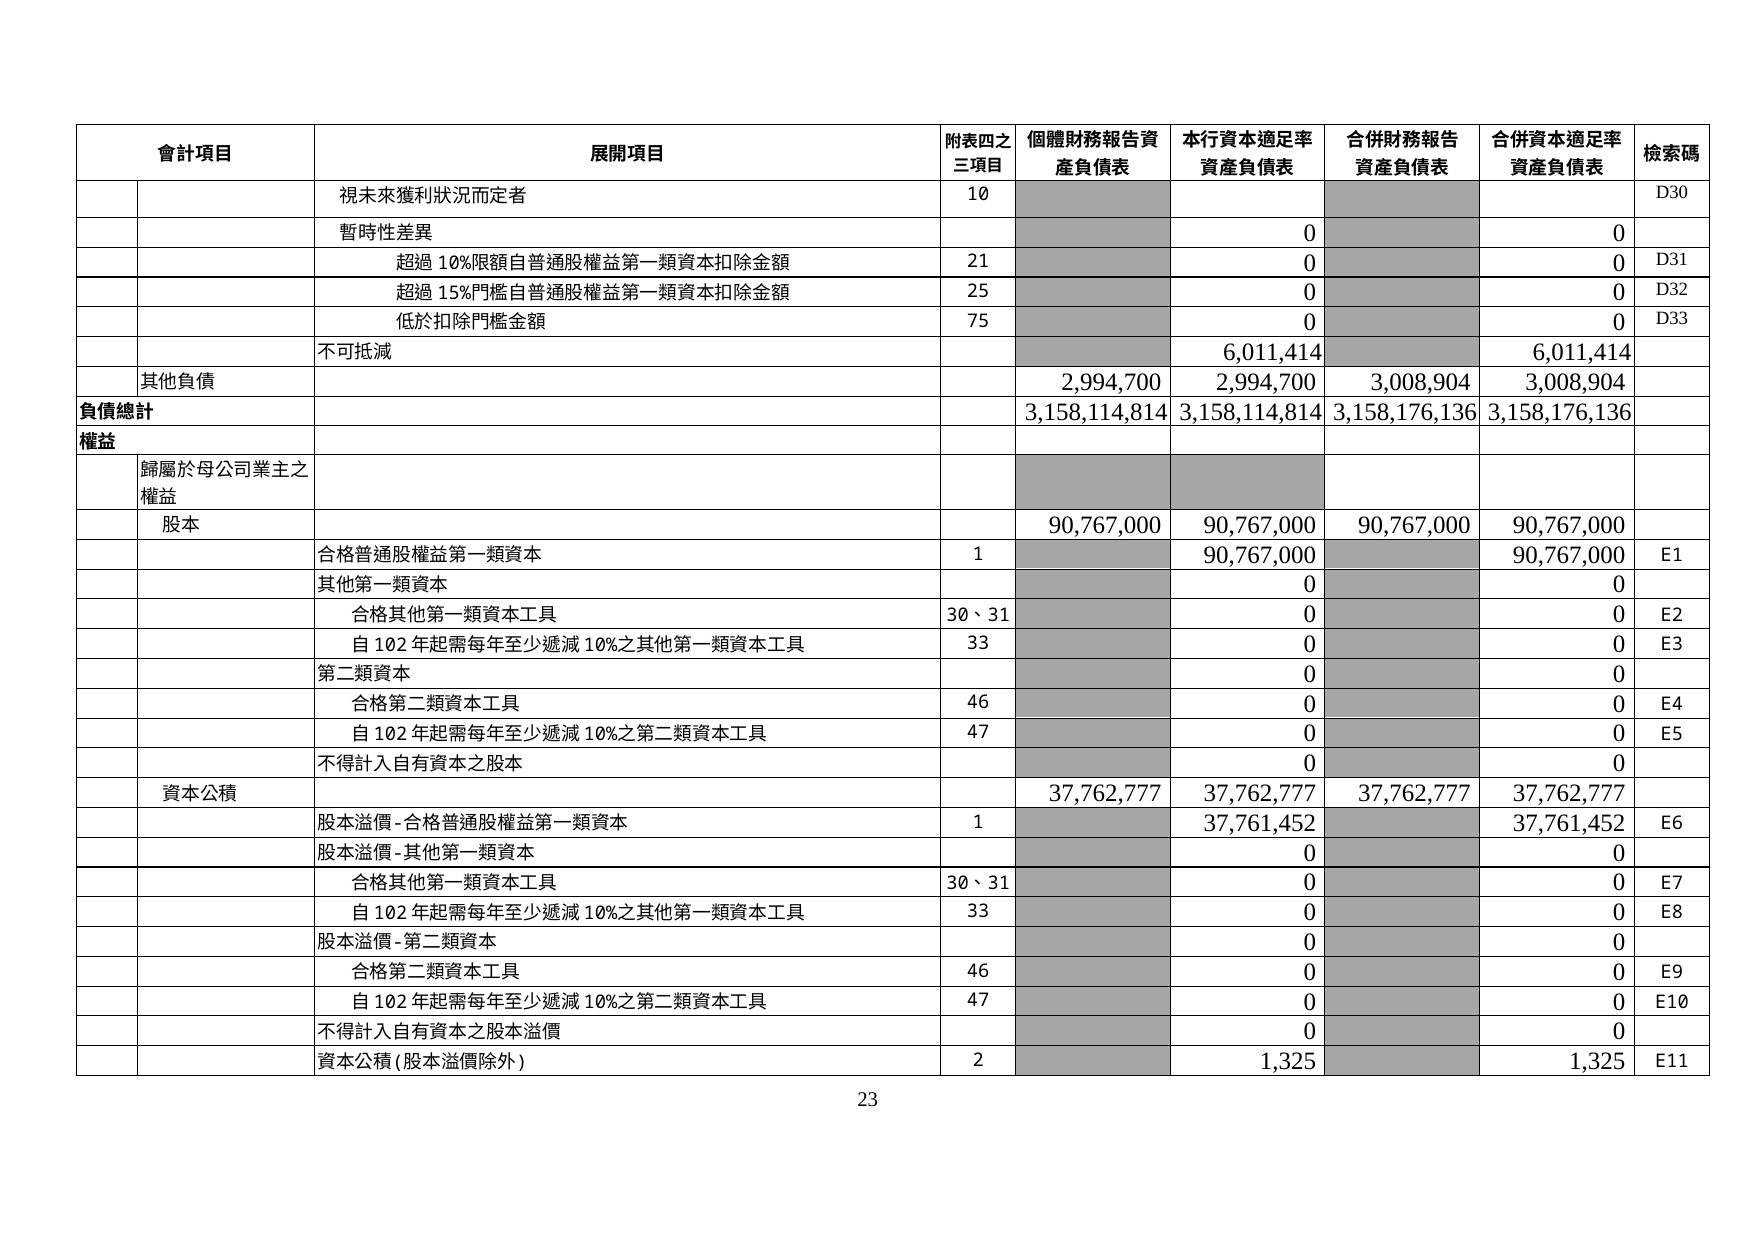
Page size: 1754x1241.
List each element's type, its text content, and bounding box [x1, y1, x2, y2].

table_cell [1325, 897, 1479, 926]
table_cell 33 [941, 629, 1015, 658]
table_cell [1635, 927, 1709, 956]
table_cell [1325, 218, 1479, 247]
table_cell [77, 599, 137, 628]
table_header 展開項目 [315, 125, 940, 179]
table_cell [315, 397, 940, 425]
table_cell 超過15%門檻自普通股權益第一類資本扣除金額 [315, 278, 940, 306]
table_cell 0 [1171, 659, 1324, 688]
table_cell [77, 337, 137, 366]
table_cell 0 [1480, 719, 1634, 747]
table_cell [1016, 337, 1170, 366]
table_cell [1016, 455, 1170, 509]
table_cell [1325, 1016, 1479, 1045]
table_cell 0 [1171, 957, 1324, 986]
table_cell 30、31 [941, 599, 1015, 628]
table_cell [77, 1016, 137, 1045]
table_cell 0 [1171, 218, 1324, 247]
table_cell 47 [941, 719, 1015, 747]
table_cell [315, 778, 940, 807]
table_cell [77, 278, 137, 306]
table_cell [1635, 455, 1709, 509]
table_cell [77, 367, 137, 396]
table_cell [138, 1046, 314, 1075]
table_cell [1635, 397, 1709, 425]
table_cell 37,762,777 [1171, 778, 1324, 807]
table_cell 0 [1171, 689, 1324, 717]
table_cell 視未來獲利狀況而定者 [315, 181, 940, 217]
table_cell [1635, 426, 1709, 453]
table_cell [1016, 689, 1170, 717]
table_cell [1016, 927, 1170, 956]
table_cell [77, 307, 137, 336]
table_cell 21 [941, 248, 1015, 276]
table_cell 0 [1480, 248, 1634, 276]
table_cell [1016, 868, 1170, 896]
table_cell [77, 838, 137, 866]
table_cell [138, 337, 314, 366]
table_cell 0 [1480, 629, 1634, 658]
table_cell 0 [1171, 307, 1324, 336]
table_cell 90,767,000 [1171, 540, 1324, 568]
table_cell 1,325 [1171, 1046, 1324, 1075]
table_cell 0 [1171, 629, 1324, 658]
table_cell 0 [1480, 278, 1634, 306]
table_cell 3,158,114,814 [1016, 397, 1170, 425]
table_cell [1016, 719, 1170, 747]
table_cell 2,994,700 [1171, 367, 1324, 396]
table_cell [1016, 540, 1170, 568]
table_cell [1325, 808, 1479, 837]
table_cell 3,158,114,814 [1171, 397, 1324, 425]
table_cell 暫時性差異 [315, 218, 940, 247]
table_cell 90,767,000 [1171, 510, 1324, 539]
table_cell [138, 957, 314, 986]
table_cell 0 [1480, 689, 1634, 717]
table_cell 0 [1480, 599, 1634, 628]
table_cell 0 [1171, 1016, 1324, 1045]
table_cell 6,011,414 [1171, 337, 1324, 366]
table_cell 1 [941, 808, 1015, 837]
table_cell [1480, 426, 1634, 453]
table_cell [941, 659, 1015, 688]
table_cell 自102年起需每年至少遞減10%之第二類資本工具 [315, 987, 940, 1015]
table_cell [1016, 278, 1170, 306]
table_cell [1325, 570, 1479, 598]
table_cell [1325, 540, 1479, 568]
table_cell [77, 181, 137, 217]
table_cell 0 [1480, 957, 1634, 986]
table_cell [1325, 599, 1479, 628]
table_cell [1325, 248, 1479, 276]
table_cell E7 [1635, 868, 1709, 896]
table_cell 46 [941, 689, 1015, 717]
table_cell [138, 719, 314, 747]
table_cell [1016, 1046, 1170, 1075]
table_cell [1325, 1046, 1479, 1075]
table_cell 合格其他第一類資本工具 [315, 868, 940, 896]
table_cell 3,008,904 [1480, 367, 1634, 396]
table_cell 0 [1171, 987, 1324, 1015]
table_cell 30、31 [941, 868, 1015, 896]
table_cell 0 [1480, 218, 1634, 247]
table_cell 75 [941, 307, 1015, 336]
table_cell [1635, 570, 1709, 598]
table_cell 37,761,452 [1171, 808, 1324, 837]
table_cell 0 [1171, 248, 1324, 276]
table_cell E6 [1635, 808, 1709, 837]
table_cell [1325, 181, 1479, 217]
table_cell 0 [1171, 748, 1324, 777]
table_cell [77, 778, 137, 807]
table_cell 0 [1171, 868, 1324, 896]
table_cell [77, 659, 137, 688]
table_cell [138, 808, 314, 837]
table_cell E2 [1635, 599, 1709, 628]
table_cell 第二類資本 [315, 659, 940, 688]
table_cell [1016, 987, 1170, 1015]
table_cell [1325, 719, 1479, 747]
table_cell 0 [1480, 927, 1634, 956]
table_cell 不得計入自有資本之股本 [315, 748, 940, 777]
table_cell [1325, 748, 1479, 777]
table_cell [77, 808, 137, 837]
table_cell [77, 570, 137, 598]
table_cell 負債總計 [77, 397, 314, 425]
table_cell 37,761,452 [1480, 808, 1634, 837]
table_cell 不可抵減 [315, 337, 940, 366]
table_cell E8 [1635, 897, 1709, 926]
table_cell [315, 426, 940, 453]
table_cell 46 [941, 957, 1015, 986]
table_cell [77, 927, 137, 956]
table_cell 低於扣除門檻金額 [315, 307, 940, 336]
table_cell [1635, 838, 1709, 866]
table_cell [1635, 748, 1709, 777]
table_cell 3,158,176,136 [1480, 397, 1634, 425]
table_cell [1325, 689, 1479, 717]
table_cell [138, 307, 314, 336]
table_cell E10 [1635, 987, 1709, 1015]
table_cell E1 [1635, 540, 1709, 568]
table_cell 1 [941, 540, 1015, 568]
table_cell 0 [1171, 927, 1324, 956]
table_cell 0 [1480, 897, 1634, 926]
table_header 檢索碼 [1635, 125, 1709, 179]
table_cell 0 [1480, 307, 1634, 336]
table_cell [1325, 278, 1479, 306]
table_cell E3 [1635, 629, 1709, 658]
table_cell [1171, 181, 1324, 217]
table_cell 2 [941, 1046, 1015, 1075]
table_cell [1171, 426, 1324, 453]
table_cell 資本公積 [138, 778, 314, 807]
table_cell [1016, 629, 1170, 658]
table_cell 合格第二類資本工具 [315, 689, 940, 717]
table_cell [1480, 455, 1634, 509]
table_cell 47 [941, 987, 1015, 1015]
table_cell 股本溢價-合格普通股權益第一類資本 [315, 808, 940, 837]
table_cell [1016, 599, 1170, 628]
table_cell [941, 397, 1015, 425]
table_cell 0 [1171, 838, 1324, 866]
table_cell [1325, 987, 1479, 1015]
table_cell 90,767,000 [1480, 510, 1634, 539]
table_cell [1016, 808, 1170, 837]
table_cell [1635, 218, 1709, 247]
table_cell [1016, 307, 1170, 336]
table_cell [941, 337, 1015, 366]
table_cell [1016, 248, 1170, 276]
table_header 合併財務報告 資產負債表 [1325, 125, 1479, 179]
table_cell [138, 868, 314, 896]
table_cell [77, 540, 137, 568]
table_cell [77, 987, 137, 1015]
table_cell 37,762,777 [1016, 778, 1170, 807]
table_cell 3,008,904 [1325, 367, 1479, 396]
table_cell [1635, 337, 1709, 366]
table_cell [138, 599, 314, 628]
table_cell 33 [941, 897, 1015, 926]
table_cell [138, 987, 314, 1015]
table_cell [77, 748, 137, 777]
table_cell [1016, 1016, 1170, 1045]
table_cell 0 [1480, 868, 1634, 896]
table_cell [138, 540, 314, 568]
table_header 會計項目 [77, 125, 314, 179]
table_header 個體財務報告資產負債表 [1016, 125, 1170, 179]
table_cell [941, 455, 1015, 509]
table_cell [1325, 957, 1479, 986]
table_cell 90,767,000 [1325, 510, 1479, 539]
table_cell [138, 629, 314, 658]
table_cell 25 [941, 278, 1015, 306]
table_cell [138, 218, 314, 247]
table_header 合併資本適足率 資產負債表 [1480, 125, 1634, 179]
table_cell 其他負債 [138, 367, 314, 396]
table_cell 0 [1171, 897, 1324, 926]
table_cell 37,762,777 [1480, 778, 1634, 807]
table_cell [138, 248, 314, 276]
table_cell [1016, 659, 1170, 688]
table_cell [941, 838, 1015, 866]
table_cell [77, 248, 137, 276]
table_cell 不得計入自有資本之股本溢價 [315, 1016, 940, 1045]
table_cell [77, 218, 137, 247]
table_cell [1016, 748, 1170, 777]
table_cell 90,767,000 [1016, 510, 1170, 539]
table_cell [77, 510, 137, 539]
table_cell [1016, 426, 1170, 453]
table_cell 3,158,176,136 [1325, 397, 1479, 425]
table_cell [1480, 181, 1634, 217]
table_cell [1325, 838, 1479, 866]
table_cell [1635, 367, 1709, 396]
table_cell [1016, 218, 1170, 247]
table_cell [138, 748, 314, 777]
table_cell 自102年起需每年至少遞減10%之第二類資本工具 [315, 719, 940, 747]
table_cell 合格其他第一類資本工具 [315, 599, 940, 628]
table_cell 1,325 [1480, 1046, 1634, 1075]
table_cell 10 [941, 181, 1015, 217]
table_cell 股本溢價-其他第一類資本 [315, 838, 940, 866]
table_cell [941, 570, 1015, 598]
table_cell 37,762,777 [1325, 778, 1479, 807]
table_cell [1016, 181, 1170, 217]
table_cell [1325, 868, 1479, 896]
table_cell D33 [1635, 307, 1709, 336]
table_cell 其他第一類資本 [315, 570, 940, 598]
table_cell 0 [1480, 570, 1634, 598]
table_cell 自102年起需每年至少遞減10%之其他第一類資本工具 [315, 629, 940, 658]
table_cell [77, 719, 137, 747]
table_cell 0 [1480, 1016, 1634, 1045]
table_cell [77, 897, 137, 926]
table_cell [941, 927, 1015, 956]
table_cell [1635, 1016, 1709, 1045]
table_cell 90,767,000 [1480, 540, 1634, 568]
table_cell [138, 838, 314, 866]
table_cell [941, 426, 1015, 453]
table_cell [1325, 927, 1479, 956]
table_cell 0 [1480, 748, 1634, 777]
table_cell D30 [1635, 181, 1709, 217]
table_cell [138, 181, 314, 217]
table_header 附表四之三項目 [941, 125, 1015, 179]
table_cell 合格普通股權益第一類資本 [315, 540, 940, 568]
table_cell [1325, 659, 1479, 688]
table_cell 自102年起需每年至少遞減10%之其他第一類資本工具 [315, 897, 940, 926]
table_cell E5 [1635, 719, 1709, 747]
table_cell E11 [1635, 1046, 1709, 1075]
table_cell 股本 [138, 510, 314, 539]
table_cell [941, 510, 1015, 539]
table_cell E4 [1635, 689, 1709, 717]
table_cell 2,994,700 [1016, 367, 1170, 396]
table_cell 合格第二類資本工具 [315, 957, 940, 986]
table_cell [77, 689, 137, 717]
table_cell [77, 629, 137, 658]
table_cell [1016, 570, 1170, 598]
table_cell 0 [1480, 838, 1634, 866]
table_cell 權益 [77, 426, 314, 453]
table_cell [77, 868, 137, 896]
table_cell [941, 748, 1015, 777]
table_cell [138, 897, 314, 926]
table_cell 股本溢價-第二類資本 [315, 927, 940, 956]
table_cell D32 [1635, 278, 1709, 306]
table_cell [1325, 307, 1479, 336]
table_cell [1016, 897, 1170, 926]
table_cell 0 [1480, 987, 1634, 1015]
table_cell [77, 455, 137, 509]
table_cell [1635, 778, 1709, 807]
table_cell [138, 278, 314, 306]
table_cell 0 [1171, 278, 1324, 306]
table_cell [941, 218, 1015, 247]
table_cell [315, 367, 940, 396]
table_cell [315, 455, 940, 509]
table_cell [77, 957, 137, 986]
table_cell [1635, 659, 1709, 688]
table_cell [138, 927, 314, 956]
table_cell [1325, 455, 1479, 509]
table_cell [138, 659, 314, 688]
table_cell 超過10%限額自普通股權益第一類資本扣除金額 [315, 248, 940, 276]
table_cell [315, 510, 940, 539]
table_cell D31 [1635, 248, 1709, 276]
table_cell [1325, 426, 1479, 453]
table_cell [1325, 337, 1479, 366]
table_cell [138, 570, 314, 598]
table_cell [1016, 838, 1170, 866]
table_cell [1016, 957, 1170, 986]
table_header 本行資本適足率 資產負債表 [1171, 125, 1324, 179]
table_cell [138, 689, 314, 717]
table_cell [941, 778, 1015, 807]
table_cell [1635, 510, 1709, 539]
table_cell 0 [1171, 570, 1324, 598]
table_cell 0 [1171, 719, 1324, 747]
table_cell 6,011,414 [1480, 337, 1634, 366]
table_cell E9 [1635, 957, 1709, 986]
table_cell 0 [1171, 599, 1324, 628]
table_cell [941, 1016, 1015, 1045]
table_cell [1171, 455, 1324, 509]
table_cell [138, 1016, 314, 1045]
table_cell 0 [1480, 659, 1634, 688]
table_cell 資本公積(股本溢價除外) [315, 1046, 940, 1075]
table_cell 歸屬於母公司業主之權益 [138, 455, 314, 509]
table_cell [1325, 629, 1479, 658]
table_cell [77, 1046, 137, 1075]
table_cell [941, 367, 1015, 396]
